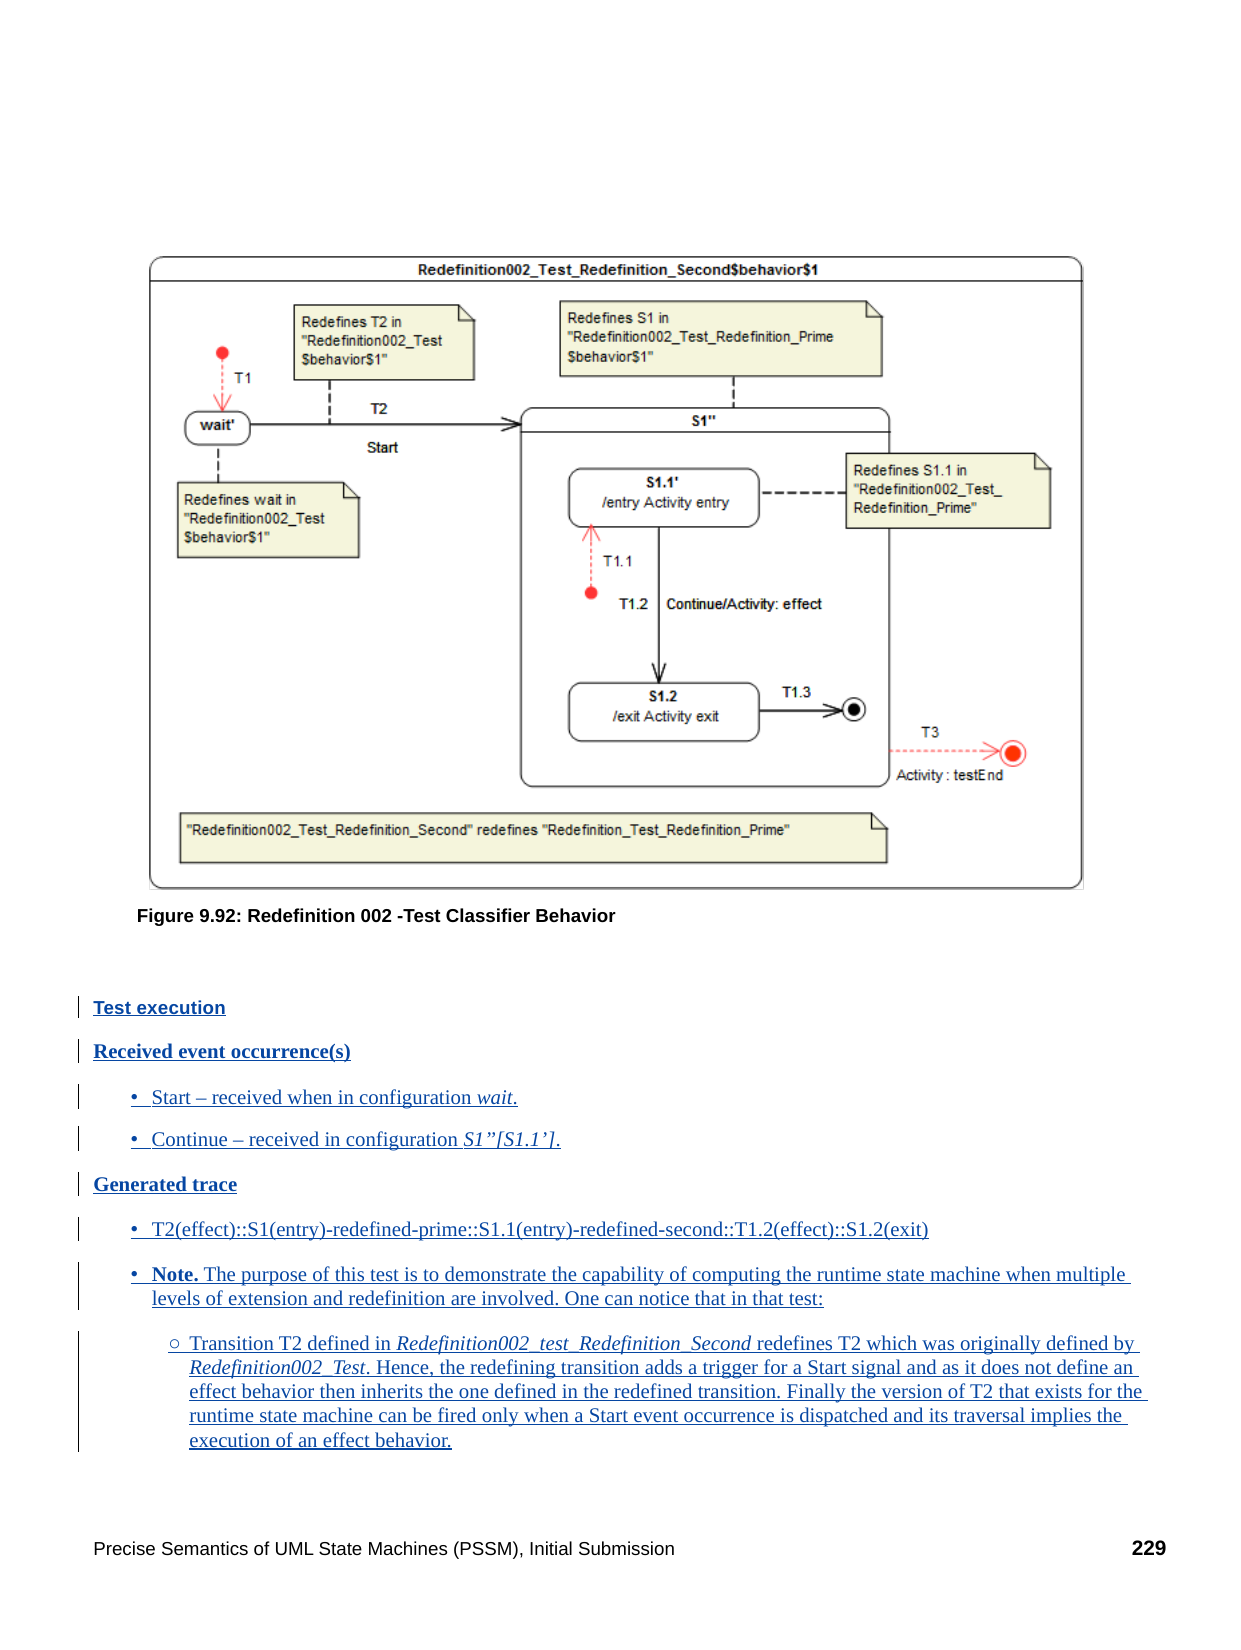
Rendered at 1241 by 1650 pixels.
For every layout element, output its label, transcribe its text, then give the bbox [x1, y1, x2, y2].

picture [136, 243, 1121, 902]
text Figure 9.92: Redefinition 002 -Test Classifier Behavior [137, 902, 1121, 927]
list T2(effect)::S1(entry)-redefined-prime::S1.1(entry)-redefined-second::T1.2(effect)::S1.2(exit) [131, 1217, 1164, 1241]
list Note. The purpose of this test is to demonstrate the capability of computing the runtime state machine when multiple levels of extension and redefinition are involved. One can notice that in that test: [131, 1262, 1164, 1310]
text Generated trace [93, 1172, 1164, 1196]
list Continue – received in configuration S1’’[S1.1’]. [131, 1126, 1164, 1151]
text Received event occurrence(s) [93, 1039, 1164, 1063]
subtitle Test execution [93, 996, 1164, 1018]
list Transition T2 defined in Redefinition002_test_Redefinition_Second redefines T2 which was originally defined by Redefinition002_Test. Hence, the redefining transition adds a trigger for a Start signal and as it does not define an effect behavior then inherits the one defined in the redefined transition. Finally the version of T2 that exists for the runtime state machine can be fired only when a Start event occurrence is dispatched and its traversal implies the execution of an effect behavior. [168, 1331, 1164, 1452]
list Start – received when in configuration wait. [131, 1084, 1164, 1109]
